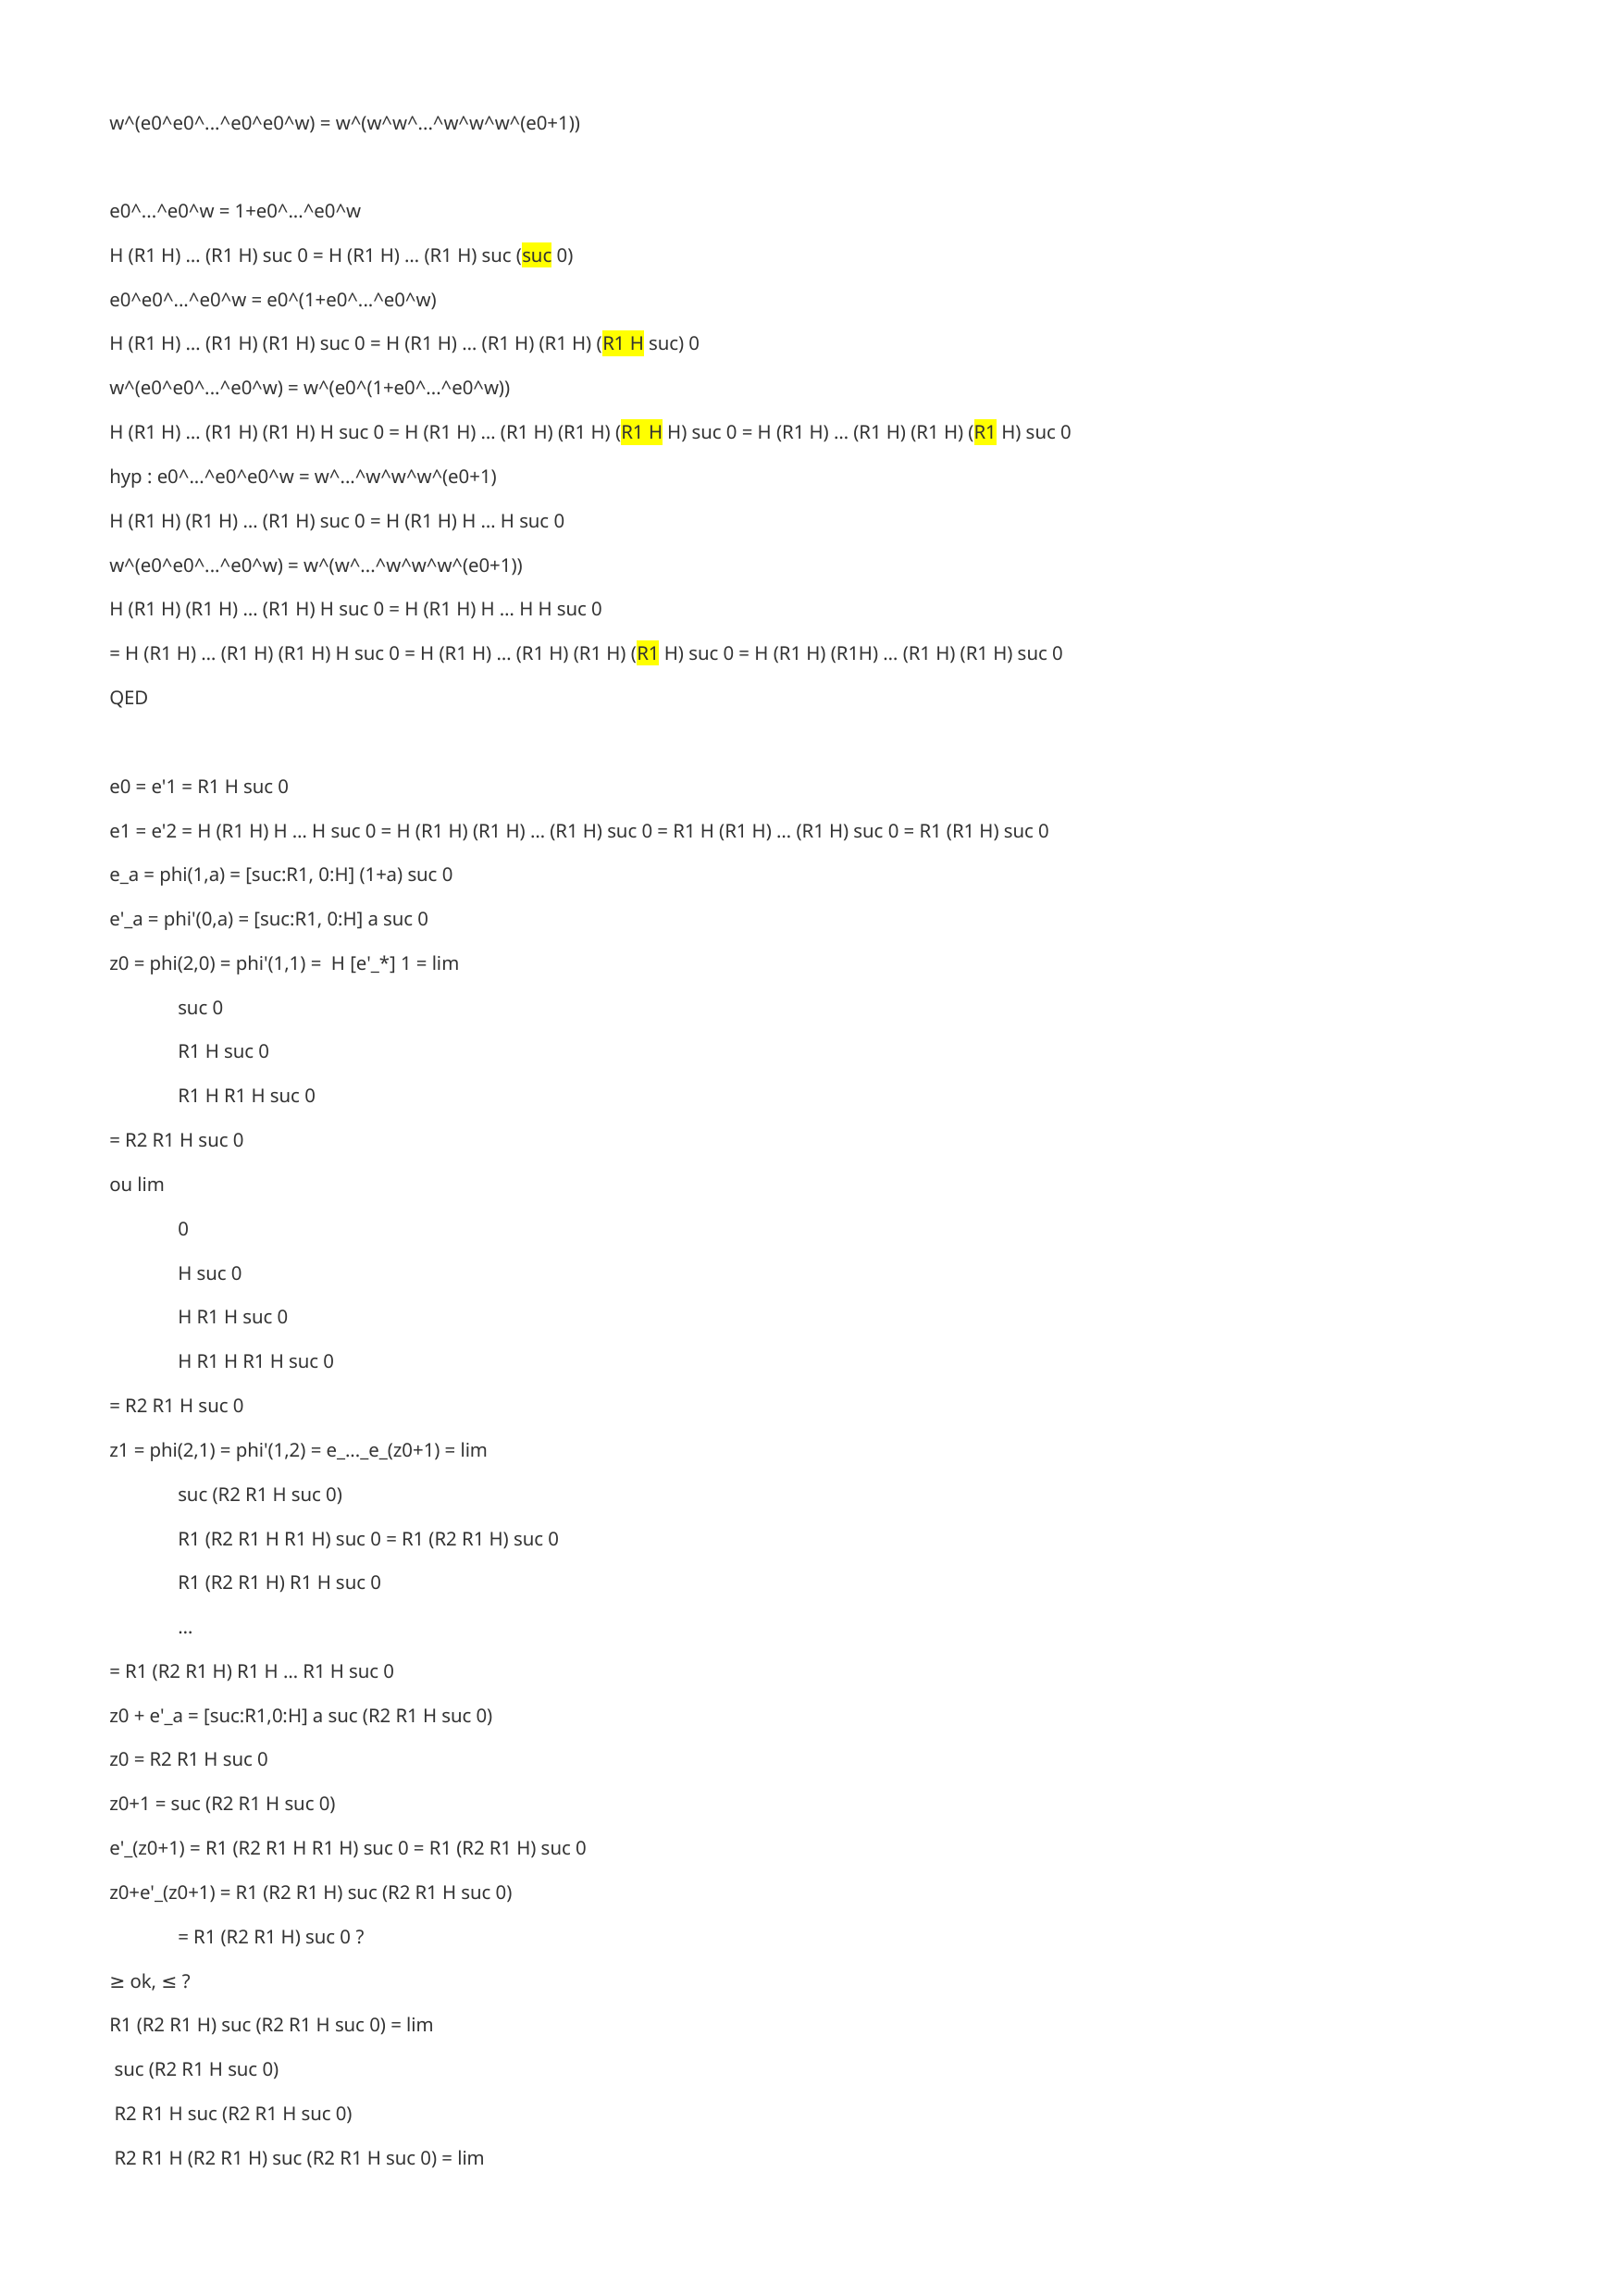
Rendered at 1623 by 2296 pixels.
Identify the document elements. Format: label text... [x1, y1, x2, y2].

text hyp : e0^...^e0^e0^w = w^...^w^w^w^(e0+1) [109, 464, 1514, 489]
text … [109, 1614, 1514, 1639]
text H R1 H suc 0 [109, 1304, 1514, 1330]
text H (R1 H) (R1 H) … (R1 H) suc 0 = H (R1 H) H … H suc 0 [109, 507, 1514, 533]
text R1 (R2 R1 H) suc (R2 R1 H suc 0) = lim [109, 2012, 1514, 2038]
text z0 = R2 R1 H suc 0 [109, 1746, 1514, 1772]
text = R1 (R2 R1 H) R1 H … R1 H suc 0 [109, 1658, 1514, 1683]
text = R2 R1 H suc 0 [109, 1127, 1514, 1153]
text e0 = e'1 = R1 H suc 0 [109, 773, 1514, 799]
text suc (R2 R1 H suc 0) [109, 2056, 1514, 2081]
text H R1 H R1 H suc 0 [109, 1348, 1514, 1373]
text R2 R1 H (R2 R1 H) suc (R2 R1 H suc 0) = lim [109, 2144, 1514, 2170]
text H (R1 H) … (R1 H) suc 0 = H (R1 H) … (R1 H) suc (suc 0) [109, 242, 1514, 267]
text z0 + e'_a = [suc:R1,0:H] a suc (R2 R1 H suc 0) [109, 1702, 1514, 1728]
text w^(e0^e0^...^e0^e0^w) = w^(w^w^...^w^w^w^(e0+1)) [109, 109, 1514, 135]
text R2 R1 H suc (R2 R1 H suc 0) [109, 2101, 1514, 2126]
text e_a = phi(1,a) = [suc:R1, 0:H] (1+a) suc 0 [109, 862, 1514, 887]
text H (R1 H) (R1 H) … (R1 H) H suc 0 = H (R1 H) H … H H suc 0 [109, 596, 1514, 622]
text z1 = phi(2,1) = phi'(1,2) = e_..._e_(z0+1) = lim [109, 1436, 1514, 1462]
text R1 (R2 R1 H R1 H) suc 0 = R1 (R2 R1 H) suc 0 [109, 1525, 1514, 1551]
text w^(e0^e0^...^e0^w) = w^(w^...^w^w^w^(e0+1)) [109, 552, 1514, 577]
text R1 H suc 0 [109, 1038, 1514, 1064]
text z0+1 = suc (R2 R1 H suc 0) [109, 1791, 1514, 1817]
text w^(e0^e0^...^e0^w) = w^(e0^(1+e0^...^e0^w)) [109, 375, 1514, 401]
text = R2 R1 H suc 0 [109, 1393, 1514, 1418]
text QED [109, 685, 1514, 710]
text z0+e'_(z0+1) = R1 (R2 R1 H) suc (R2 R1 H suc 0) [109, 1880, 1514, 1905]
text R1 (R2 R1 H) R1 H suc 0 [109, 1570, 1514, 1595]
text 0 [109, 1215, 1514, 1241]
text e0^...^e0^w = 1+e0^...^e0^w [109, 198, 1514, 223]
text e'_a = phi'(0,a) = [suc:R1, 0:H] a suc 0 [109, 906, 1514, 931]
text R1 H R1 H suc 0 [109, 1083, 1514, 1109]
text e0^e0^...^e0^w = e0^(1+e0^...^e0^w) [109, 286, 1514, 312]
text = R1 (R2 R1 H) suc 0 ? [109, 1923, 1514, 1949]
text = H (R1 H) … (R1 H) (R1 H) H suc 0 = H (R1 H) … (R1 H) (R1 H) (R1 H) suc 0 = H (R1 H) (R1H) … (R1 H) (R1 H) suc 0 [109, 640, 1514, 665]
text suc 0 [109, 994, 1514, 1020]
text H (R1 H) … (R1 H) (R1 H) suc 0 = H (R1 H) … (R1 H) (R1 H) (R1 H suc) 0 [109, 330, 1514, 356]
text e'_(z0+1) = R1 (R2 R1 H R1 H) suc 0 = R1 (R2 R1 H) suc 0 [109, 1835, 1514, 1861]
text z0 = phi(2,0) = phi'(1,1) = H [e'_*] 1 = lim [109, 950, 1514, 975]
text ou lim [109, 1172, 1514, 1197]
text e1 = e'2 = H (R1 H) H … H suc 0 = H (R1 H) (R1 H) … (R1 H) suc 0 = R1 H (R1 H) … (R1 H) suc 0 = R1 (R1 H) suc 0 [109, 817, 1514, 843]
text suc (R2 R1 H suc 0) [109, 1481, 1514, 1507]
text H (R1 H) … (R1 H) (R1 H) H suc 0 = H (R1 H) … (R1 H) (R1 H) (R1 H H) suc 0 = H (R1 H) … (R1 H) (R1 H) (R1 H) suc 0 [109, 419, 1514, 445]
text ≥ ok, ≤ ? [109, 1967, 1514, 1993]
text H suc 0 [109, 1260, 1514, 1285]
